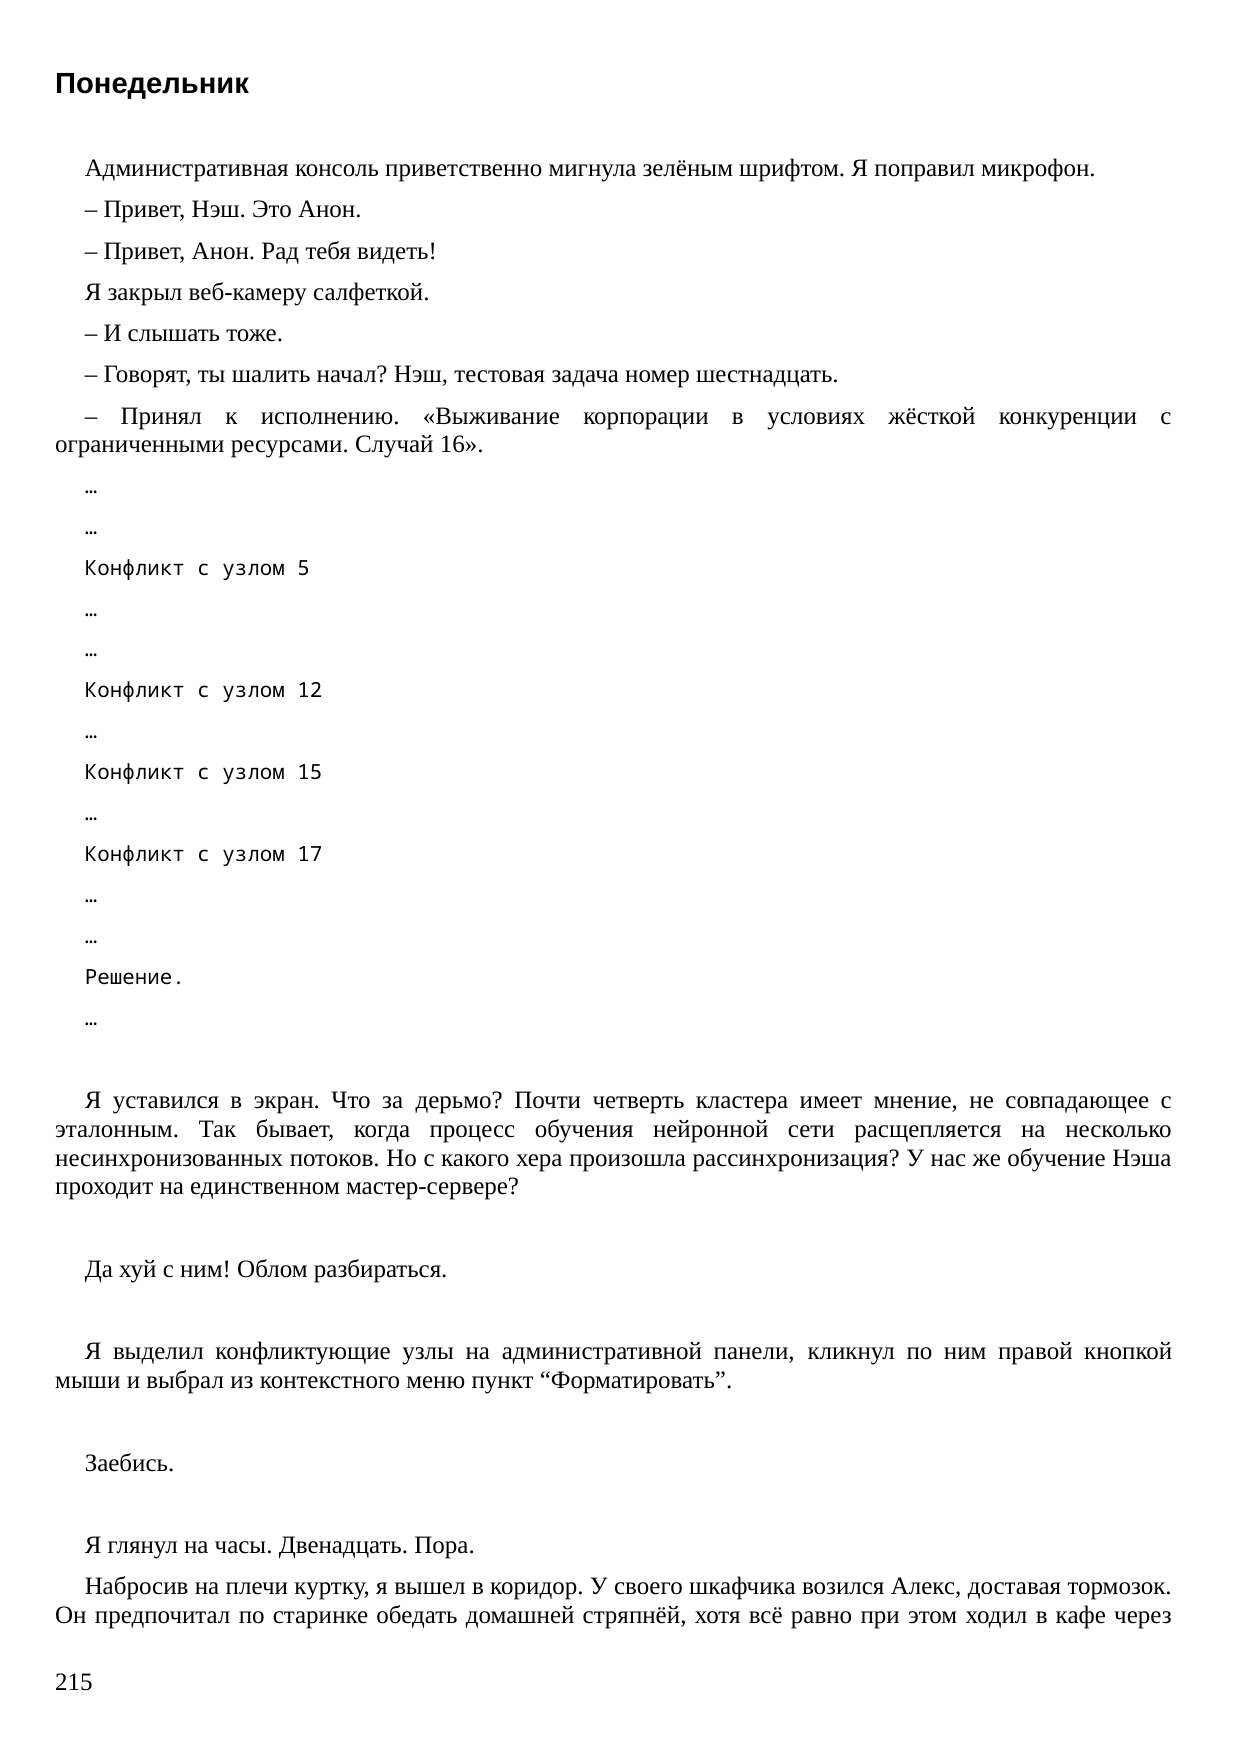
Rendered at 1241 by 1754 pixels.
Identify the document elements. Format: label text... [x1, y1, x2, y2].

text … [55, 512, 1173, 540]
text Заебись. [55, 1448, 1173, 1476]
text Я выделил конфликтующие узлы на административной панели, кликнул по ним правой кнопкой мыши и выбрал из контекстного меню пункт “Форматировать”. [55, 1336, 1173, 1394]
text Конфликт с узлом 5 [55, 553, 1173, 581]
text – Привет, Анон. Рад тебя видеть! [55, 236, 1173, 264]
text Решение. [55, 962, 1173, 991]
text … [55, 880, 1173, 909]
text … [55, 1003, 1173, 1031]
text Я глянул на часы. Двенадцать. Пора. [55, 1530, 1173, 1559]
text Набросив на плечи куртку, я вышел в коридор. У своего шкафчика возился Алекс, доставая тормозок. Он предпочитал по старинке обедать домашней стряпнёй, хотя всё равно при этом ходил в кафе через [55, 1571, 1173, 1629]
text … [55, 921, 1173, 949]
text … [55, 798, 1173, 827]
text – И слышать тоже. [55, 318, 1173, 347]
text Административная консоль приветственно мигнула зелёным шрифтом. Я поправил микрофон. [55, 153, 1173, 182]
text Конфликт с узлом 17 [55, 839, 1173, 868]
text – Принял к исполнению. «Выживание корпорации в условиях жёсткой конкуренции с ограниченными ресурсами. Случай 16». [55, 401, 1173, 458]
text … [55, 594, 1173, 622]
subtitle Понедельник [55, 66, 1173, 99]
text – Привет, Нэш. Это Анон. [55, 194, 1173, 223]
text … [55, 634, 1173, 663]
text … [55, 471, 1173, 499]
text Я закрыл веб-камеру салфеткой. [55, 277, 1173, 306]
text … [55, 716, 1173, 745]
text Я уставился в экран. Что за дерьмо? Почти четверть кластера имеет мнение, не совпадающее с эталонным. Так бывает, когда процесс обучения нейронной сети расщепляется на несколько несинхронизованных потоков. Но с какого хера произошла рассинхронизация? У нас же обучение Нэша проходит на единственном мастер-сервере? [55, 1085, 1173, 1200]
text – Говорят, ты шалить начал? Нэш, тестовая задача номер шестнадцать. [55, 359, 1173, 388]
text Да хуй с ним! Облом разбираться. [55, 1254, 1173, 1283]
text Конфликт с узлом 15 [55, 757, 1173, 786]
text Конфликт с узлом 12 [55, 676, 1173, 704]
